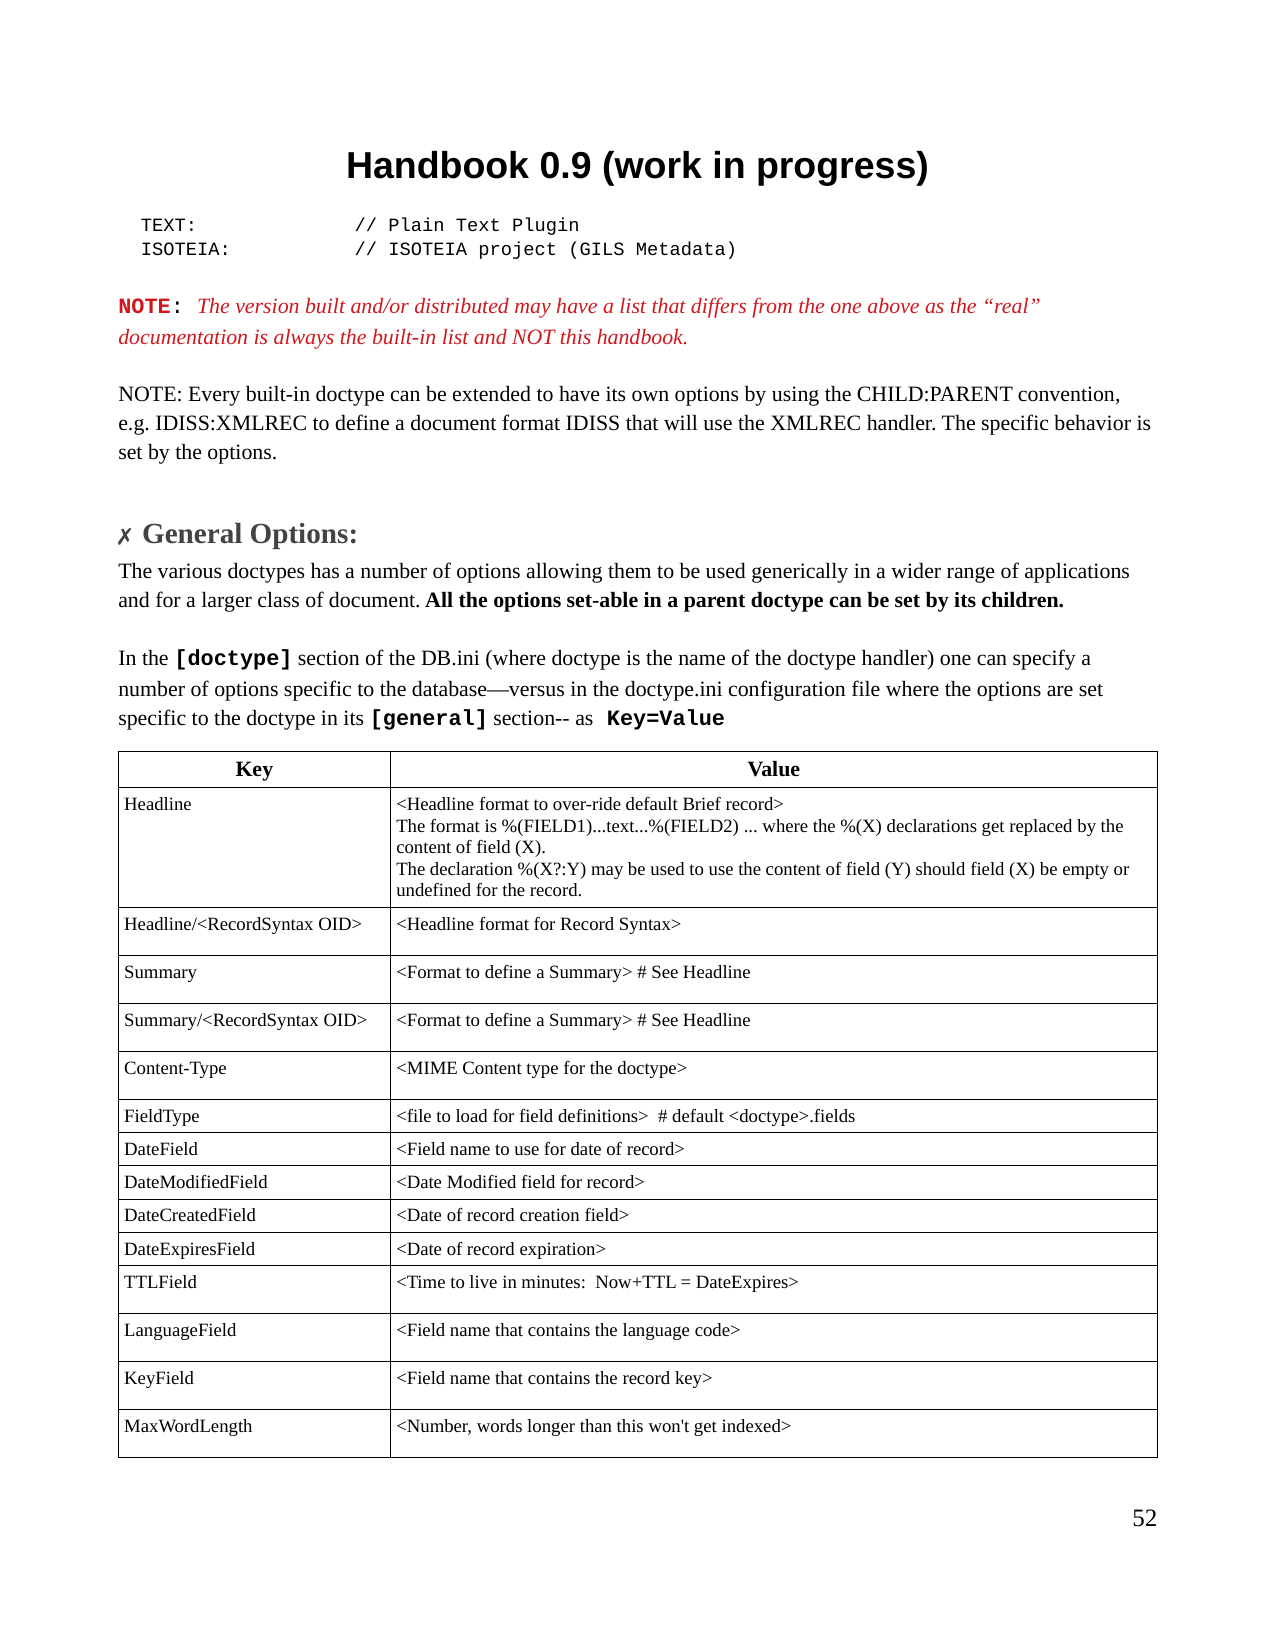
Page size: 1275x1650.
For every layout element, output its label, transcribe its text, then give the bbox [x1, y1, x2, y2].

table_cell <Format to define a Summary> # See Headline [391, 956, 1157, 1003]
table_cell DateExpiresField [119, 1233, 390, 1265]
table_cell Headline [119, 788, 390, 907]
table_cell Content-Type [119, 1052, 390, 1099]
table_cell <Field name that contains the record key> [391, 1362, 1157, 1409]
table_cell <MIME Content type for the doctype> [391, 1052, 1157, 1099]
table_cell <Time to live in minutes: Now+TTL = DateExpires> [391, 1266, 1157, 1313]
text TEXT: // Plain Text Plugin [118, 216, 1157, 237]
text NOTE: Every built-in doctype can be extended to have its own options by using the CHILD:PARENT convention, e.g. IDISS:XMLREC to define a document format IDISS that will use the XMLREC handler. The specific behavior is set by the options. [118, 381, 1157, 464]
table_cell DateField [119, 1133, 390, 1165]
table_cell Summary [119, 956, 390, 1003]
table_cell <Field name that contains the language code> [391, 1314, 1157, 1361]
table_cell DateModifiedField [119, 1166, 390, 1198]
table_cell <Date Modified field for record> [391, 1166, 1157, 1198]
table_cell Summary/<RecordSyntax OID> [119, 1004, 390, 1051]
text In the [doctype] section of the DB.ini (where doctype is the name of the doctype handler) one can specify a number of options specific to the database—versus in the doctype.ini configuration file where the options are set specific to the doctype in its [general] section-- as Key=Value [118, 645, 1157, 732]
table_cell <Date of record expiration> [391, 1233, 1157, 1265]
table_cell <Format to define a Summary> # See Headline [391, 1004, 1157, 1051]
table_cell <Field name to use for date of record> [391, 1133, 1157, 1165]
text The various doctypes has a number of options allowing them to be used generically in a wider range of applications and for a larger class of document. All the options set-able in a parent doctype can be set by its children. [118, 558, 1157, 613]
text ISOTEIA: // ISOTEIA project (GILS Metadata) [118, 240, 1157, 261]
table_header Value [391, 752, 1157, 787]
table_cell <file to load for field definitions> # default <doctype>.fields [391, 1100, 1157, 1132]
table_cell FieldType [119, 1100, 390, 1132]
table_cell Headline/<RecordSyntax OID> [119, 908, 390, 955]
subtitle General Options: [118, 516, 1157, 550]
table_cell <Date of record creation field> [391, 1200, 1157, 1232]
text NOTE: The version built and/or distributed may have a list that differs from the one above as the “real” documentation is always the built-in list and NOT this handbook. [118, 293, 1157, 349]
table_cell KeyField [119, 1362, 390, 1409]
table_cell TTLField [119, 1266, 390, 1313]
table_cell <Headline format for Record Syntax> [391, 908, 1157, 955]
table_cell MaxWordLength [119, 1410, 390, 1457]
table_cell LanguageField [119, 1314, 390, 1361]
table_cell <Number, words longer than this won't get indexed> [391, 1410, 1157, 1457]
table_cell DateCreatedField [119, 1200, 390, 1232]
table_header Key [119, 752, 390, 787]
table_cell <Headline format to over-ride default Brief record> The format is %(FIELD1)...text...%(FIELD2) ... where the %(X) declarations get replaced by the content of field (X). The declaration %(X?:Y) may be used to use the content of field (Y) should field (X) be empty or undefined for the record. [391, 788, 1157, 907]
